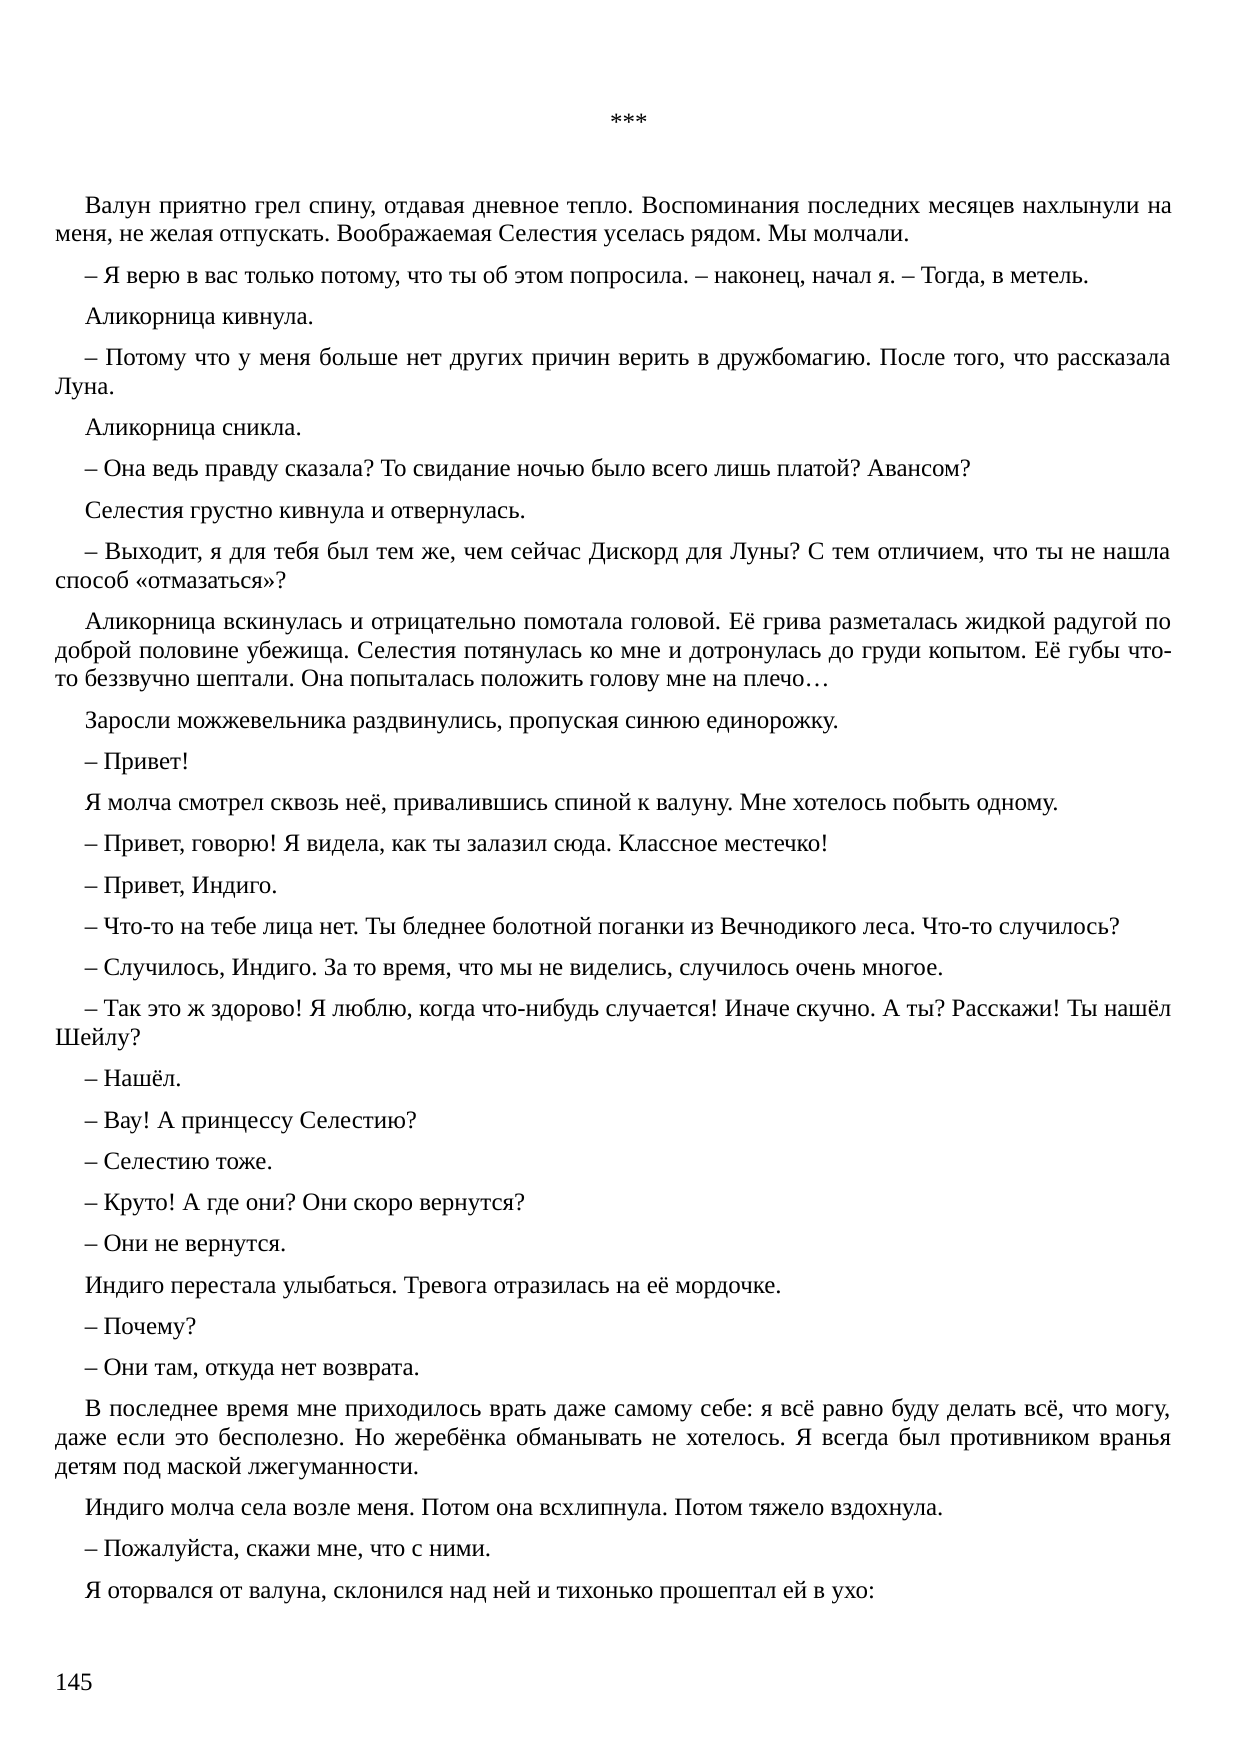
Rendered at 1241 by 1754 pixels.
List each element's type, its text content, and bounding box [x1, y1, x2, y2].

text *** [55, 107, 1173, 136]
text – Что-то на тебе лица нет. Ты бледнее болотной поганки из Вечнодикого леса. Что-то случилось? [55, 911, 1173, 940]
text Индиго перестала улыбаться. Тревога отразилась на её мордочке. [55, 1270, 1173, 1298]
text Аликорница вскинулась и отрицательно помотала головой. Её грива разметалась жидкой радугой по доброй половине убежища. Селестия потянулась ко мне и дотронулась до груди копытом. Её губы что-то беззвучно шептали. Она попыталась положить голову мне на плечо… [55, 606, 1173, 692]
text – Нашёл. [55, 1063, 1173, 1092]
text Валун приятно грел спину, отдавая дневное тепло. Воспоминания последних месяцев нахлынули на меня, не желая отпускать. Воображаемая Селестия уселась рядом. Мы молчали. [55, 190, 1173, 247]
text – Вау! А принцессу Селестию? [55, 1105, 1173, 1133]
text – Потому что у меня больше нет других причин верить в дружбомагию. После того, что рассказала Луна. [55, 342, 1173, 400]
text Я оторвался от валуна, склонился над ней и тихонько прошептал ей в ухо: [55, 1575, 1173, 1603]
text – Они там, откуда нет возврата. [55, 1352, 1173, 1381]
text – Селестию тоже. [55, 1146, 1173, 1175]
text – Я верю в вас только потому, что ты об этом попросила. – наконец, начал я. – Тогда, в метель. [55, 260, 1173, 288]
text Аликорница кивнула. [55, 301, 1173, 330]
text Я молча смотрел сквозь неё, привалившись спиной к валуну. Мне хотелось побыть одному. [55, 787, 1173, 816]
text – Так это ж здорово! Я люблю, когда что-нибудь случается! Иначе скучно. А ты? Расскажи! Ты нашёл Шейлу? [55, 993, 1173, 1051]
text – Круто! А где они? Они скоро вернутся? [55, 1187, 1173, 1216]
text – Случилось, Индиго. За то время, что мы не виделись, случилось очень многое. [55, 952, 1173, 981]
text Индиго молча села возле меня. Потом она всхлипнула. Потом тяжело вздохнула. [55, 1492, 1173, 1521]
text – Выходит, я для тебя был тем же, чем сейчас Дискорд для Луны? С тем отличием, что ты не нашла способ «отмазаться»? [55, 536, 1173, 593]
text – Привет, Индиго. [55, 870, 1173, 898]
text – Пожалуйста, скажи мне, что с ними. [55, 1533, 1173, 1562]
text – Привет! [55, 746, 1173, 775]
text Заросли можжевельника раздвинулись, пропуская синюю единорожку. [55, 705, 1173, 733]
text Аликорница сникла. [55, 412, 1173, 441]
text – Они не вернутся. [55, 1228, 1173, 1257]
text – Почему? [55, 1311, 1173, 1340]
text Селестия грустно кивнула и отвернулась. [55, 495, 1173, 523]
text В последнее время мне приходилось врать даже самому себе: я всё равно буду делать всё, что могу, даже если это бесполезно. Но жеребёнка обманывать не хотелось. Я всегда был противником вранья детям под маской лжегуманности. [55, 1393, 1173, 1480]
text – Она ведь правду сказала? То свидание ночью было всего лишь платой? Авансом? [55, 453, 1173, 482]
text – Привет, говорю! Я видела, как ты залазил сюда. Классное местечко! [55, 828, 1173, 857]
